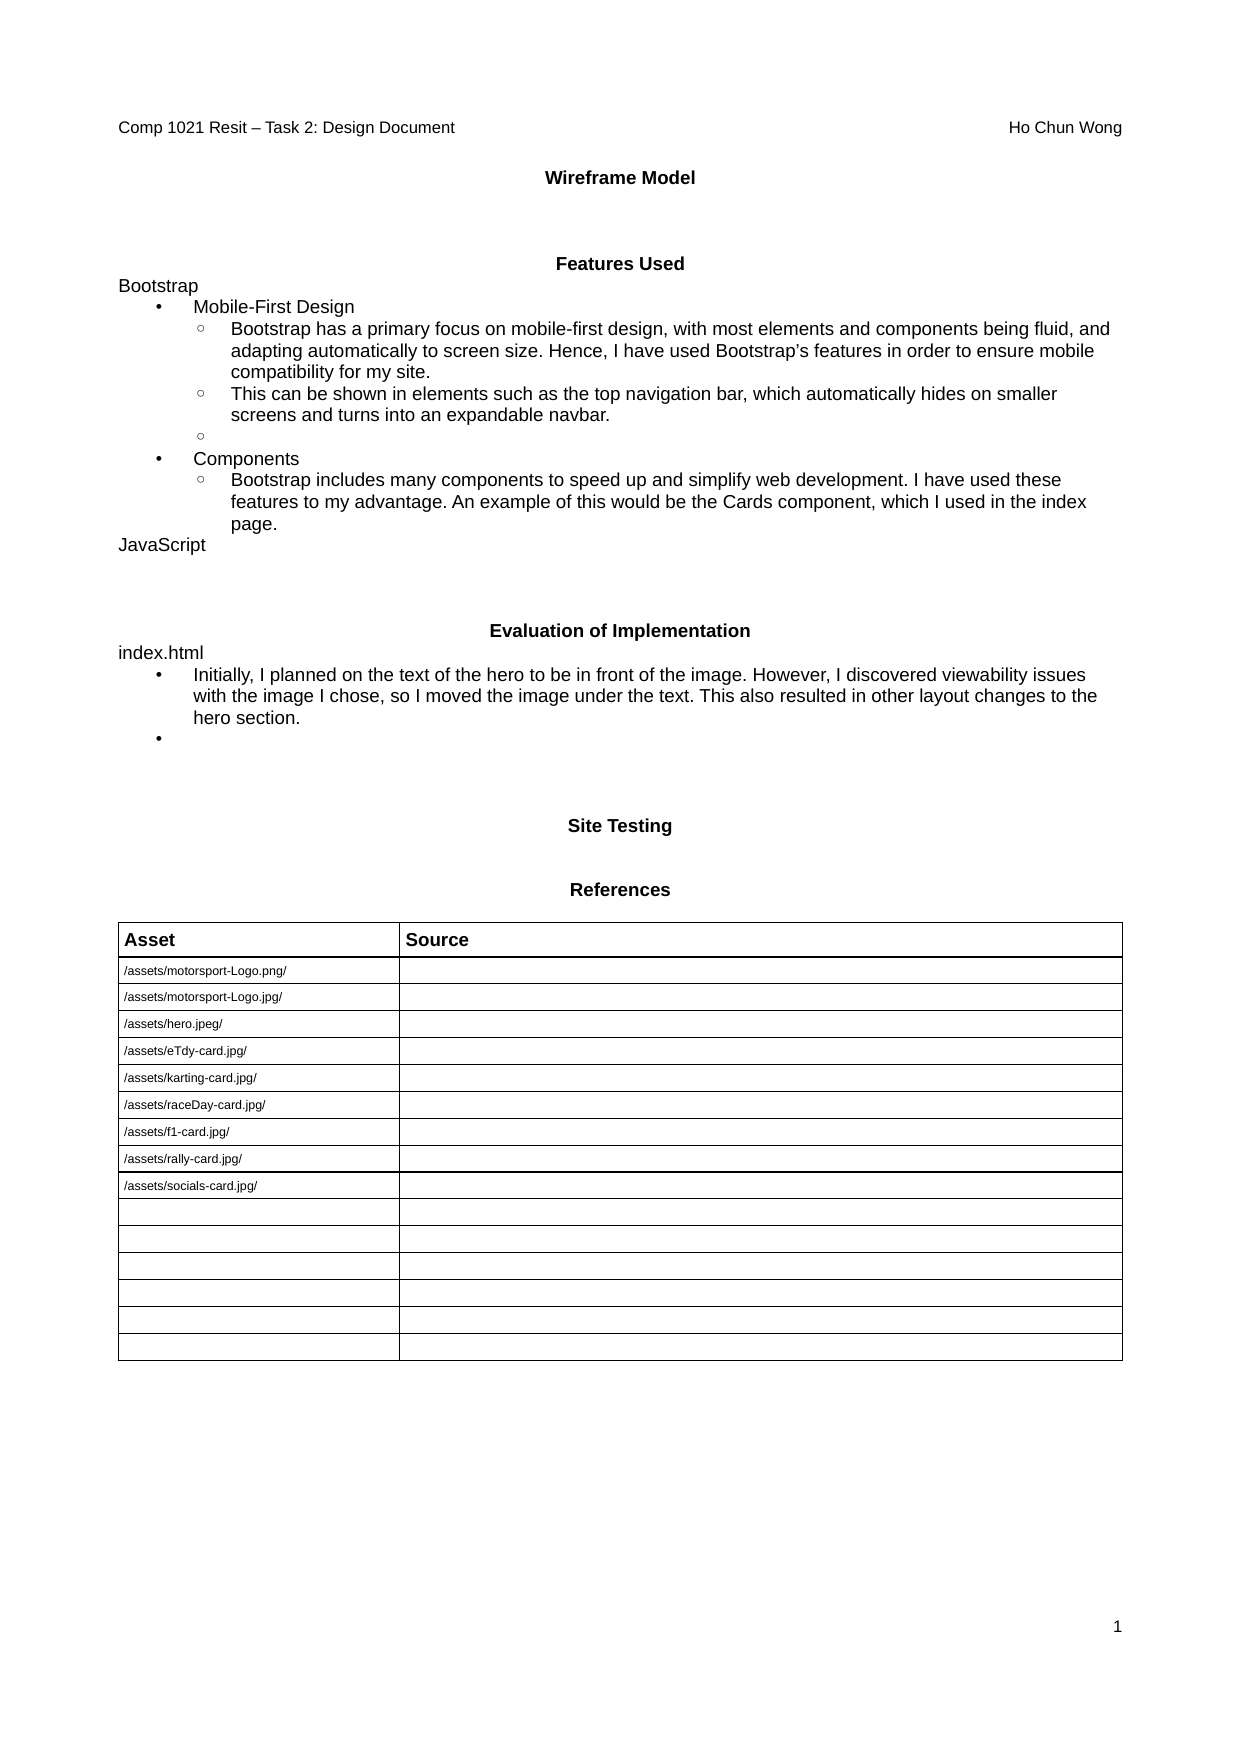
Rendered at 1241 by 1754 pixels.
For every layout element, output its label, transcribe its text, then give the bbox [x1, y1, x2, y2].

table_cell [400, 1199, 1122, 1225]
table_cell /assets/motorsport-Logo.png/ [119, 958, 399, 983]
table_cell [400, 1038, 1122, 1064]
list Bootstrap has a primary focus on mobile-first design, with most elements and components being fluid, and adapting automatically to screen size. Hence, I have used Bootstrap’s features in order to ensure mobile compatibility for my site. [193, 318, 1122, 383]
table_cell /assets/f1-card.jpg/ [119, 1119, 399, 1144]
table_cell [119, 1253, 399, 1279]
text index.html [118, 642, 1122, 663]
table_cell [400, 1226, 1122, 1252]
table_cell [400, 1092, 1122, 1118]
text Bootstrap [118, 274, 1122, 296]
list Bootstrap includes many components to speed up and simplify web development. I have used these features to my advantage. An example of this would be the Cards component, which I used in the index page. [193, 469, 1122, 534]
table_cell [400, 1146, 1122, 1171]
list Components [156, 447, 1122, 469]
table_cell /assets/motorsport-Logo.jpg/ [119, 984, 399, 1010]
table_cell [400, 1173, 1122, 1198]
text Site Testing [118, 814, 1122, 836]
table_cell [119, 1199, 399, 1225]
table_cell [400, 1307, 1122, 1333]
table_cell /assets/rally-card.jpg/ [119, 1146, 399, 1171]
text References [118, 879, 1122, 901]
table_cell [400, 1253, 1122, 1279]
table_header Asset [119, 923, 399, 956]
table_cell /assets/raceDay-card.jpg/ [119, 1092, 399, 1118]
table_cell [400, 1334, 1122, 1359]
table_cell [119, 1280, 399, 1306]
table_cell [119, 1226, 399, 1252]
table_cell [119, 1307, 399, 1333]
list Mobile-First Design [156, 296, 1122, 318]
table_header Source [400, 923, 1122, 956]
text Wireframe Model [118, 167, 1122, 188]
table_cell /assets/socials-card.jpg/ [119, 1173, 399, 1198]
list Initially, I planned on the text of the hero to be in front of the image. However, I discovered viewability issues with the image I chose, so I moved the image under the text. This also resulted in other layout changes to the hero section. [156, 663, 1122, 728]
table_cell [400, 1280, 1122, 1306]
table_cell [400, 1011, 1122, 1037]
table_cell [400, 984, 1122, 1010]
table_cell [119, 1334, 399, 1359]
table_cell [400, 1065, 1122, 1091]
table_cell [400, 958, 1122, 983]
table_cell /assets/eTdy-card.jpg/ [119, 1038, 399, 1064]
list This can be shown in elements such as the top navigation bar, which automatically hides on smaller screens and turns into an expandable navbar. [193, 383, 1122, 426]
text Features Used [118, 253, 1122, 274]
table_cell [400, 1119, 1122, 1144]
table_cell /assets/karting-card.jpg/ [119, 1065, 399, 1091]
text JavaScript [118, 534, 1122, 556]
table_cell /assets/hero.jpeg/ [119, 1011, 399, 1037]
text Evaluation of Implementation [118, 620, 1122, 642]
